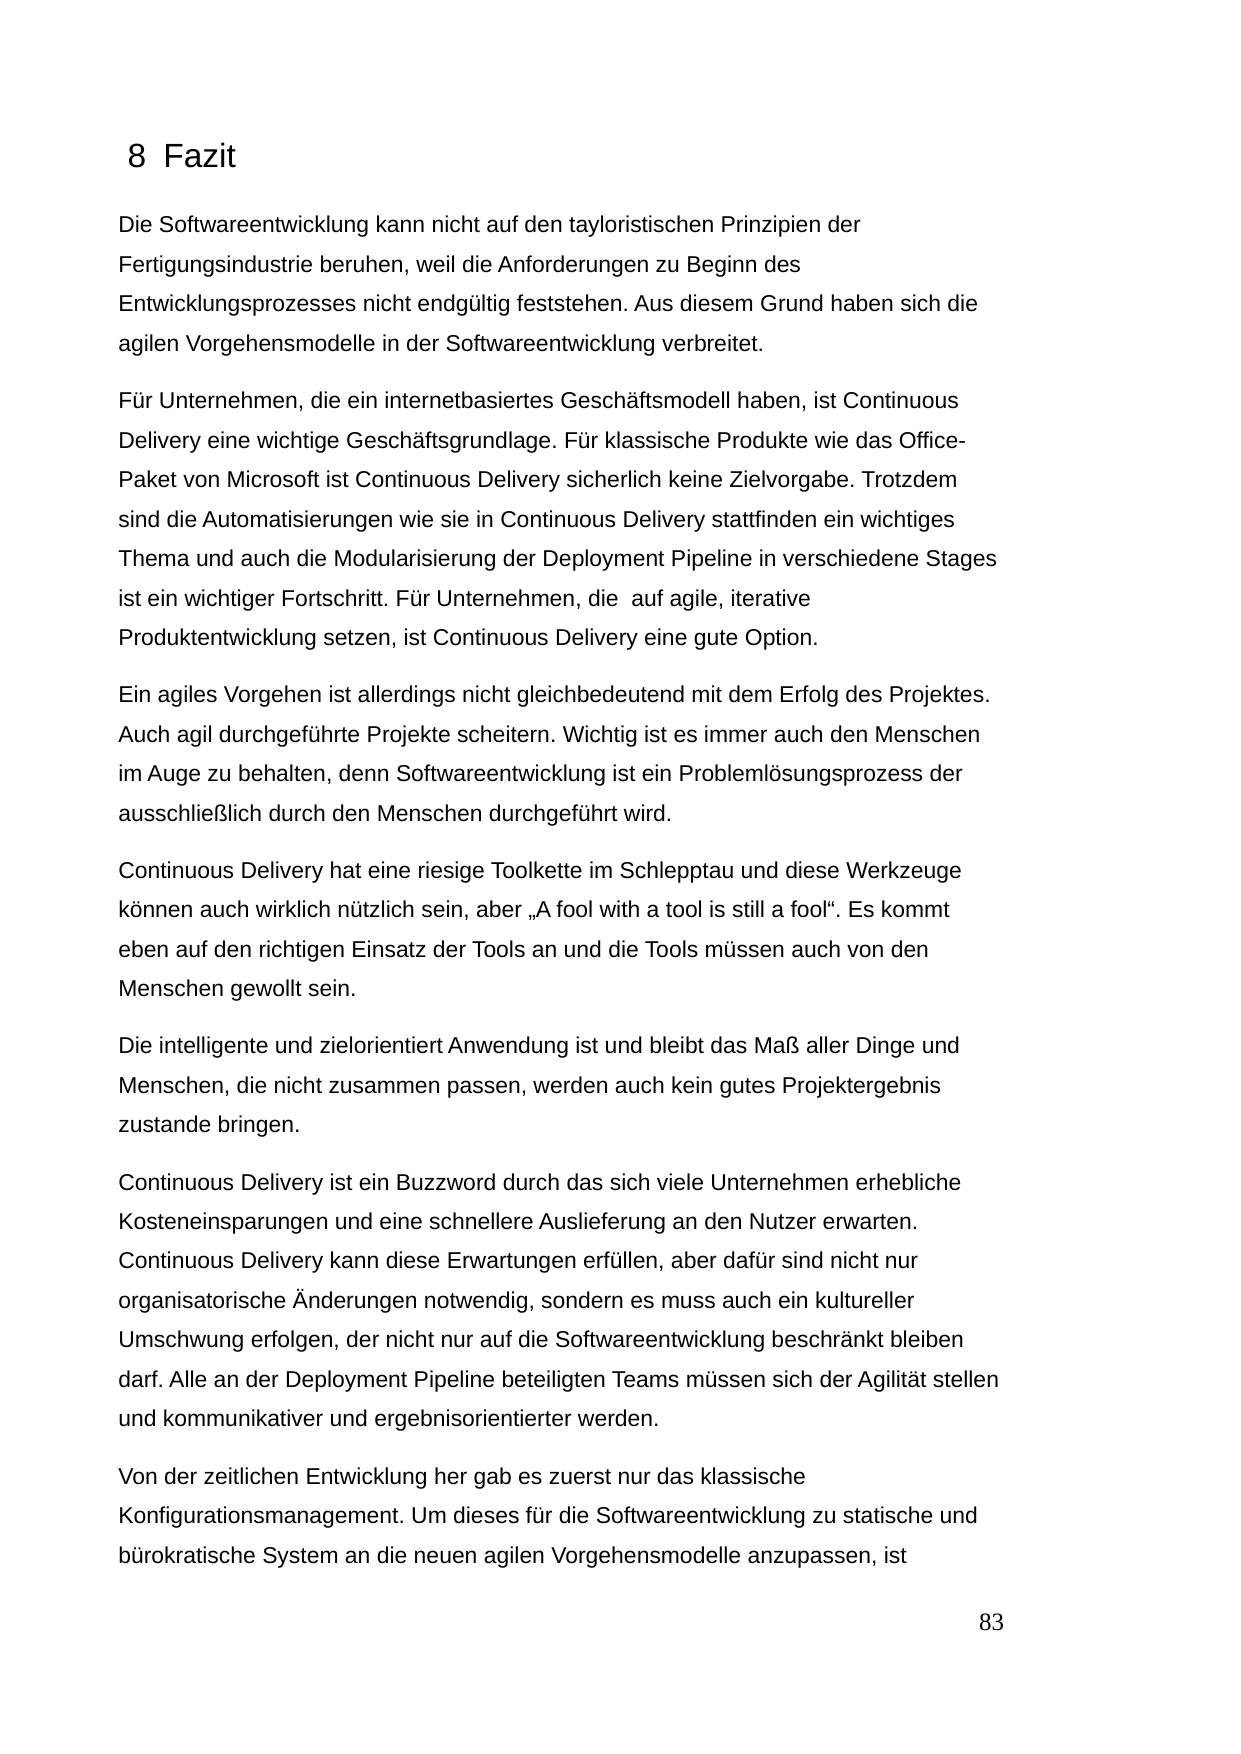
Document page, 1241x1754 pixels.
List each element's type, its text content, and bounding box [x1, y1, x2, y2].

text Für Unternehmen, die ein internetbasiertes Geschäftsmodell haben, ist Continuous Delivery eine wichtige Geschäftsgrundlage. Für klassische Produkte wie das Office-Paket von Microsoft ist Continuous Delivery sicherlich keine Zielvorgabe. Trotzdem sind die Automatisierungen wie sie in Continuous Delivery stattfinden ein wichtiges Thema und auch die Modularisierung der Deployment Pipeline in verschiedene Stages ist ein wichtiger Fortschritt. Für Unternehmen, die auf agile, iterative Produktentwicklung setzen, ist Continuous Delivery eine gute Option. [118, 387, 1004, 650]
text Continuous Delivery hat eine riesige Toolkette im Schlepptau und diese Werkzeuge können auch wirklich nützlich sein, aber „A fool with a tool is still a fool“. Es kommt eben auf den richtigen Einsatz der Tools an und die Tools müssen auch von den Menschen gewollt sein. [118, 857, 1004, 1002]
text Die Softwareentwicklung kann nicht auf den tayloristischen Prinzipien der Fertigungsindustrie beruhen, weil die Anforderungen zu Beginn des Entwicklungsprozesses nicht endgültig feststehen. Aus diesem Grund haben sich die agilen Vorgehensmodelle in der Softwareentwicklung verbreitet. [118, 211, 1004, 356]
text Ein agiles Vorgehen ist allerdings nicht gleichbedeutend mit dem Erfolg des Projektes. Auch agil durchgeführte Projekte scheitern. Wichtig ist es immer auch den Menschen im Auge zu behalten, denn Softwareentwicklung ist ein Problemlösungsprozess der ausschließlich durch den Menschen durchgeführt wird. [118, 681, 1004, 826]
text Von der zeitlichen Entwicklung her gab es zuerst nur das klassische Konfigurationsmanagement. Um dieses für die Softwareentwicklung zu statische und bürokratische System an die neuen agilen Vorgehensmodelle anzupassen, ist [118, 1463, 1004, 1568]
text Continuous Delivery ist ein Buzzword durch das sich viele Unternehmen erhebliche Kosteneinsparungen und eine schnellere Auslieferung an den Nutzer erwarten. Continuous Delivery kann diese Erwartungen erfüllen, aber dafür sind nicht nur organisatorische Änderungen notwendig, sondern es muss auch ein kultureller Umschwung erfolgen, der nicht nur auf die Softwareentwicklung beschränkt bleiben darf. Alle an der Deployment Pipeline beteiligten Teams müssen sich der Agilität stellen und kommunikativer und ergebnisorientierter werden. [118, 1168, 1004, 1432]
text Die intelligente und zielorientiert Anwendung ist und bleibt das Maß aller Dinge und Menschen, die nicht zusammen passen, werden auch kein gutes Projektergebnis zustande bringen. [118, 1032, 1004, 1138]
subtitle Fazit [118, 136, 1004, 174]
